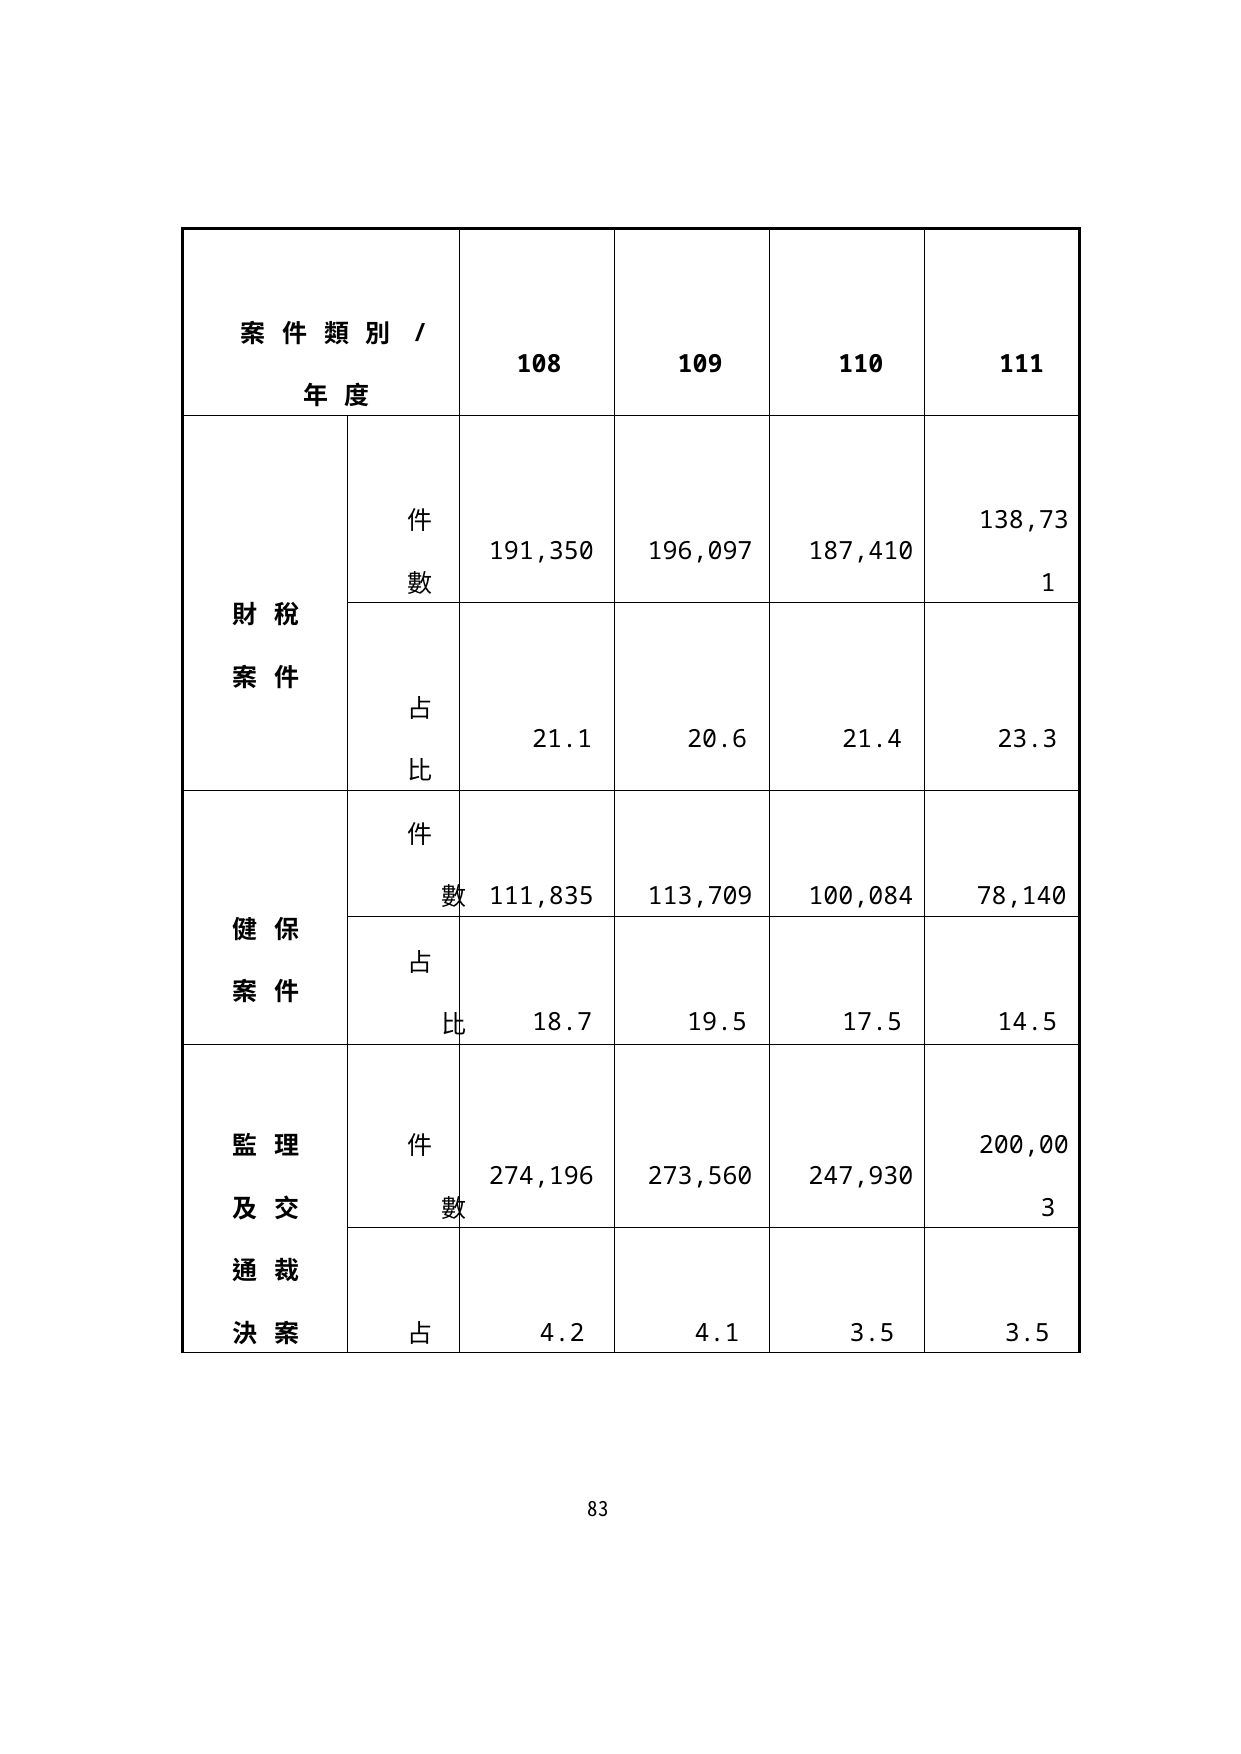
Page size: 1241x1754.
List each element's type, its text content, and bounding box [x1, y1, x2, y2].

table_cell 274,196 [460, 1045, 614, 1227]
table_cell 21.4 [770, 603, 924, 790]
table_header 案件類別/年度 [184, 230, 459, 415]
table_cell 17.5 [770, 917, 924, 1044]
table_header 111 [925, 230, 1078, 415]
table_cell 100,084 [770, 791, 924, 916]
table_cell 4.2 [460, 1228, 614, 1352]
table_cell 18.7 [460, 917, 614, 1044]
table_cell 111,835 [460, 791, 614, 916]
table_cell 138,731 [925, 416, 1078, 602]
table_header 110 [770, 230, 924, 415]
table_cell 78,140 [925, 791, 1078, 916]
table_cell 19.5 [615, 917, 769, 1044]
table_cell 占比 [348, 1228, 459, 1352]
table_cell 273,560 [615, 1045, 769, 1227]
table_cell 191,350 [460, 416, 614, 602]
table_cell 196,097 [615, 416, 769, 602]
table_cell 3.5 [770, 1228, 924, 1352]
table_cell 件數 [348, 416, 459, 602]
table_cell 113,709 [615, 791, 769, 916]
table_header 109 [615, 230, 769, 415]
table_cell 187,410 [770, 416, 924, 602]
table_header 108 [460, 230, 614, 415]
table_cell 財稅案件 [184, 416, 347, 790]
table_cell 占比 [348, 603, 459, 790]
table_cell 監理及交通裁決案件 [184, 1045, 347, 1352]
table_cell 占比 [348, 917, 459, 1044]
table_cell 14.5 [925, 917, 1078, 1044]
table_cell 21.1 [460, 603, 614, 790]
table_cell 健保案件 [184, 791, 347, 1044]
table_cell 4.1 [615, 1228, 769, 1352]
table_cell 3.5 [925, 1228, 1078, 1352]
table_cell 247,930 [770, 1045, 924, 1227]
table_cell 200,003 [925, 1045, 1078, 1227]
table_cell 件數 [348, 1045, 459, 1227]
table_cell 23.3 [925, 603, 1078, 790]
table_cell 件數 [348, 791, 459, 916]
table_cell 20.6 [615, 603, 769, 790]
